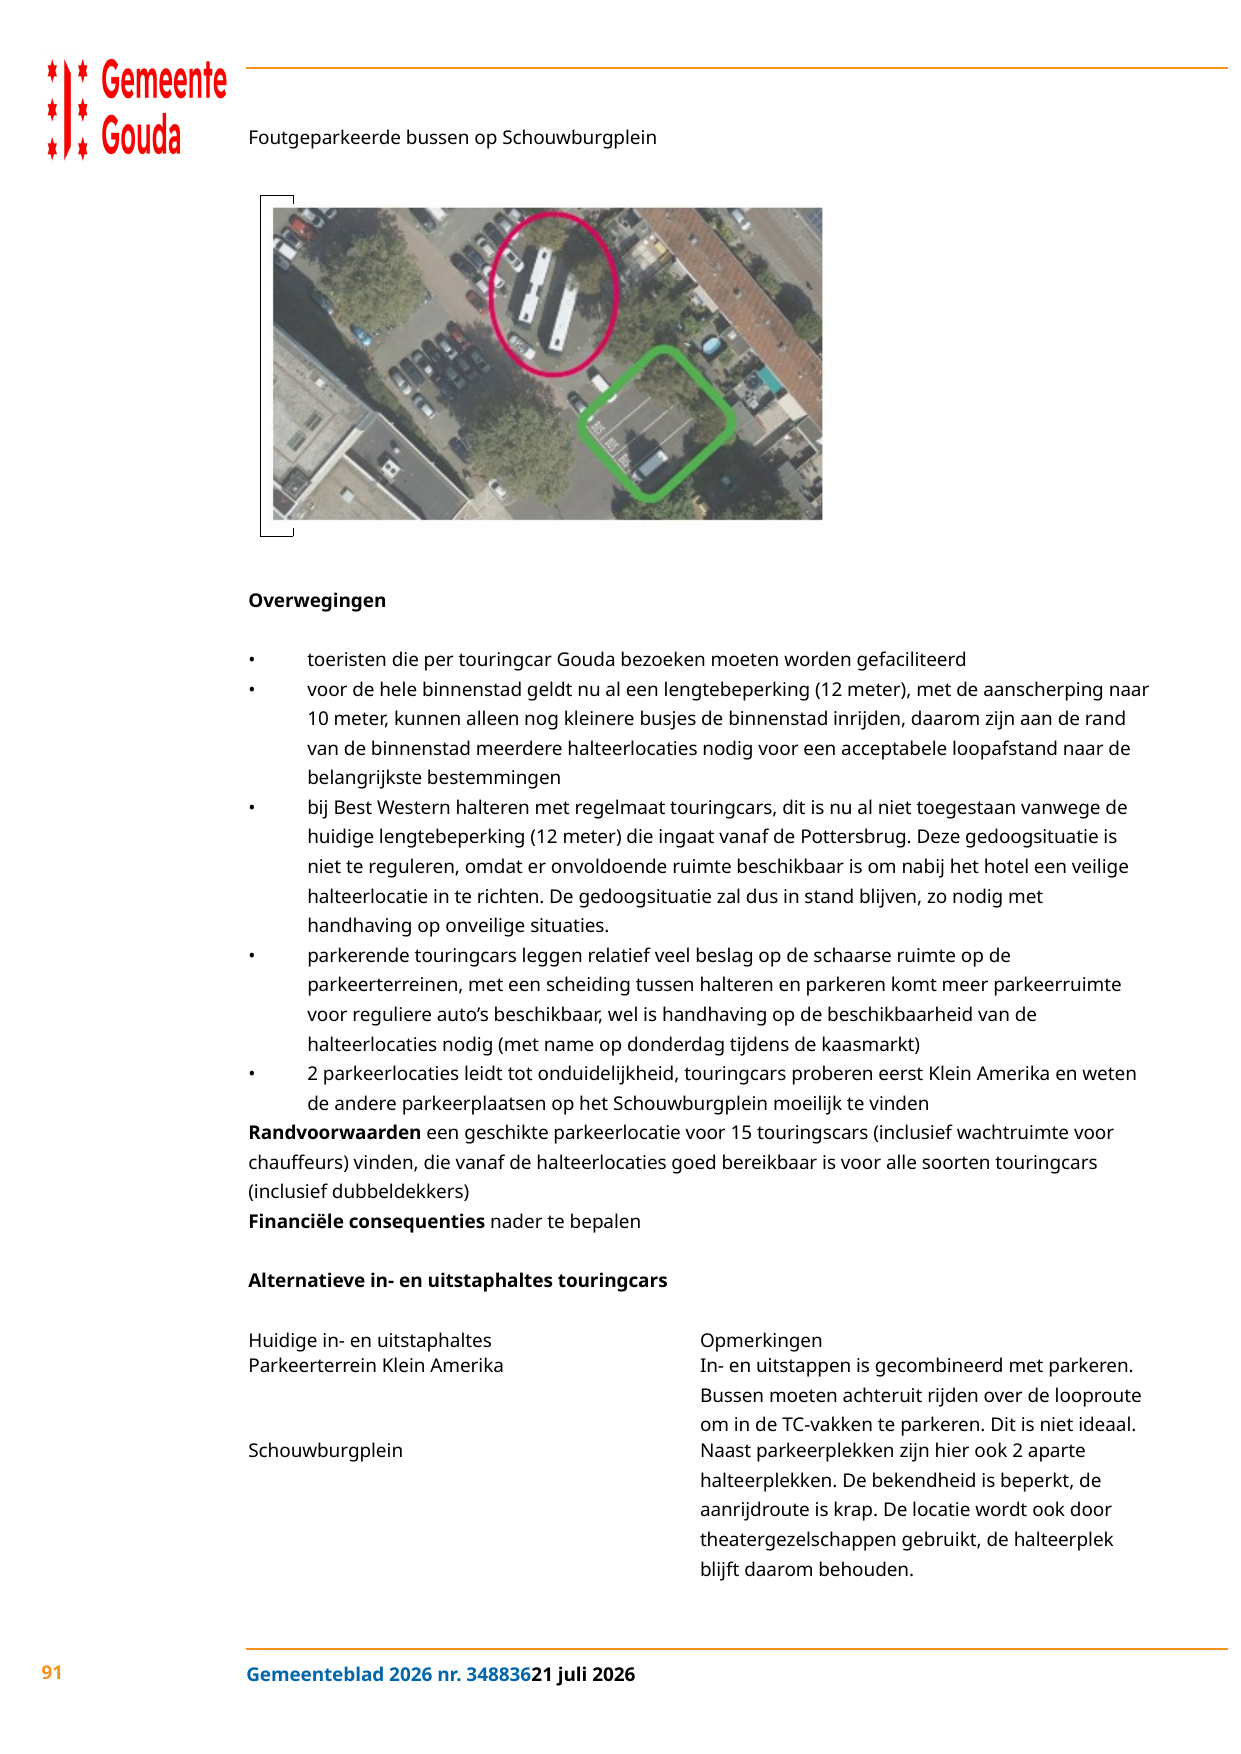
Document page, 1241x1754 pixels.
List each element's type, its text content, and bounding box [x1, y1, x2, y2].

table_cell Schouwburgplein​ [248, 1438, 700, 1581]
table_cell Naast parkeerplekken zijn hier ook 2 aparte halteerplekken. De bekendheid is beperkt, de aanrijdroute is krap. De locatie wordt ook door theatergezelschappen gebruikt, de halteerplek blijft daarom behouden.​ [700, 1438, 1152, 1581]
list toeristen die per touringcar Gouda bezoeken moeten worden gefaciliteerd [248, 646, 1152, 672]
list 2 parkeerlocaties leidt tot onduidelijkheid, touringcars proberen eerst Klein Amerika en weten de andere parkeerplaatsen op het Schouwburgplein moeilijk te vinden [248, 1060, 1152, 1116]
list voor de hele binnenstad geldt nu al een lengtebeperking (12 meter), met de aanscherping naar 10 meter, kunnen alleen nog kleinere busjes de binnenstad inrijden, daarom zijn aan de rand van de binnenstad meerdere halteerlocaties nodig voor een acceptabele loopafstand naar de belangrijkste bestemmingen [248, 676, 1152, 790]
picture [268, 204, 1173, 528]
table_cell Parkeerterrein Klein Amerika​ [248, 1353, 700, 1437]
picture [41, 47, 231, 172]
text Financiële consequenties nader te bepalen [248, 1208, 1152, 1234]
list parkerende touringcars leggen relatief veel beslag op de schaarse ruimte op de parkeerterreinen, met een scheiding tussen halteren en parkeren komt meer parkeerruimte voor reguliere auto’s beschikbaar, wel is handhaving op de beschikbaarheid van de halteerlocaties nodig (met name op donderdag tijdens de kaasmarkt) [248, 942, 1152, 1057]
text Foutgeparkeerde bussen op Schouwburgplein [248, 124, 1152, 150]
table_header Opmerkingen​ [700, 1327, 1152, 1352]
table_cell In- en uitstappen is gecombineerd met parkeren. Bussen moeten achteruit rijden over de looproute om in de TC-vakken te parkeren. Dit is niet ideaal.​ [700, 1353, 1152, 1437]
text Overwegingen [248, 587, 1152, 613]
text Randvoorwaarden een geschikte parkeerlocatie voor 15 touringscars (inclusief wachtruimte voor chauffeurs) vinden, die vanaf de halteerlocaties goed bereikbaar is voor alle soorten touringcars (inclusief dubbeldekkers) [248, 1119, 1152, 1204]
list bij Best Western halteren met regelmaat touringcars, dit is nu al niet toegestaan vanwege de huidige lengtebeperking (12 meter) die ingaat vanaf de Pottersbrug. Deze gedoogsituatie is niet te reguleren, omdat er onvoldoende ruimte beschikbaar is om nabij het hotel een veilige halteerlocatie in te richten. De gedoogsituatie zal dus in stand blijven, zo nodig met handhaving op onveilige situaties. [248, 794, 1152, 938]
text Alternatieve in- en uitstaphaltes touringcars [248, 1267, 1152, 1293]
table_header Huidige in- en uitstaphaltes​ [248, 1327, 700, 1352]
